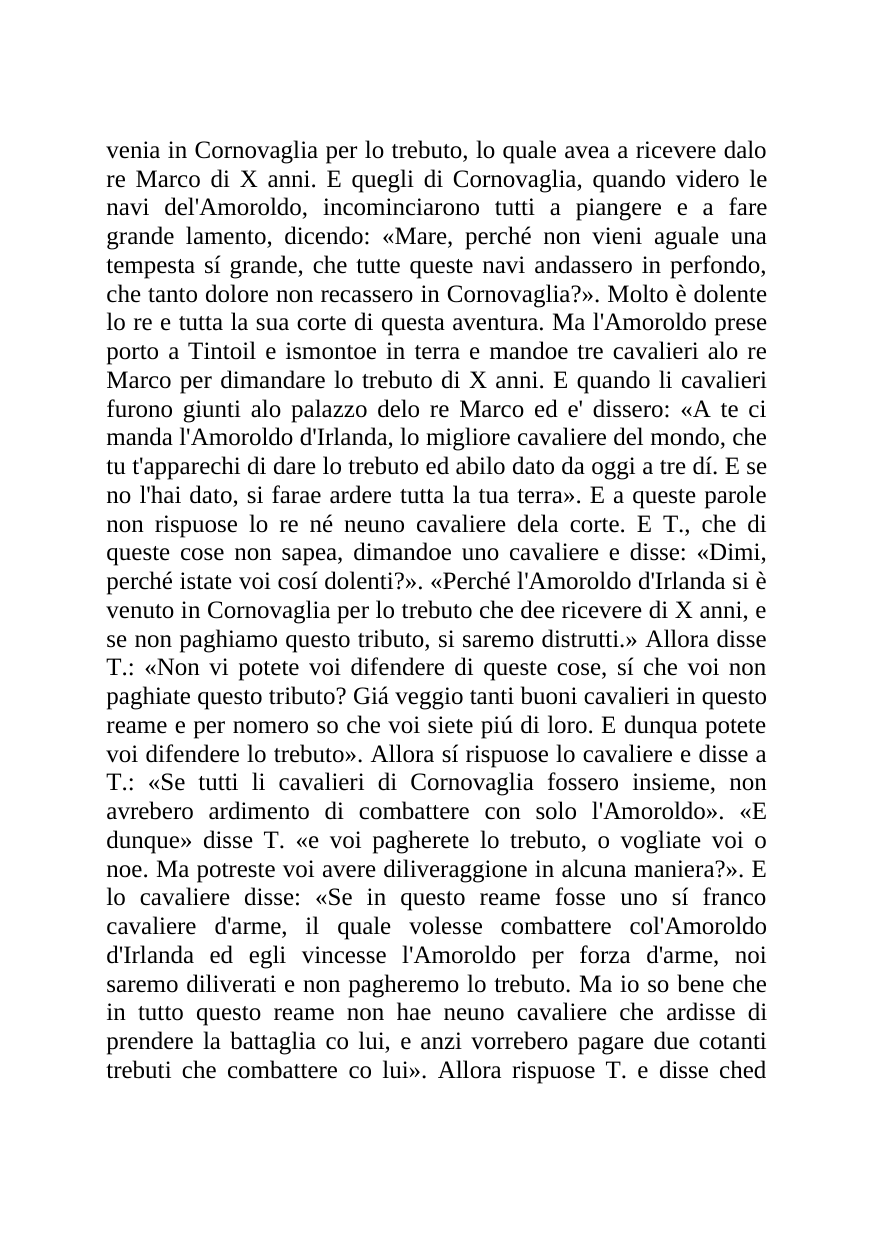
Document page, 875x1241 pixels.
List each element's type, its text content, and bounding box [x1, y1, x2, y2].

text venia in Cornovaglia per lo trebuto, lo quale avea a ricevere dalo re Marco di X anni. E quegli di Cornovaglia, quando videro le navi del'Amoroldo, incominciarono tutti a piangere e a fare grande lamento, dicendo: «Mare, perché non vieni aguale una tempesta sí grande, che tutte queste navi andassero in perfondo, che tanto dolore non recassero in Cornovaglia?». Molto è dolente lo re e tutta la sua corte di questa aventura. Ma l'Amoroldo prese porto a Tintoil e ismontoe in terra e mandoe tre cavalieri alo re Marco per dimandare lo trebuto di X anni. E quando li cavalieri furono giunti alo palazzo delo re Marco ed e' dissero: «A te ci manda l'Amoroldo d'Irlanda, lo migliore cavaliere del mondo, che tu t'apparechi di dare lo trebuto ed abilo dato da oggi a tre dí. E se no l'hai dato, si farae ardere tutta la tua terra». E a queste parole non rispuose lo re né neuno cavaliere dela corte. E T., che di queste cose non sapea, dimandoe uno cavaliere e disse: «Dimi, perché istate voi cosí dolenti?». «Perché l'Amoroldo d'Irlanda si è venuto in Cornovaglia per lo trebuto che dee ricevere di X anni, e se non paghiamo questo tributo, si saremo distrutti.» Allora disse T.: «Non vi potete voi difendere di queste cose, sí che voi non paghiate questo tributo? Giá veggio tanti buoni cavalieri in questo reame e per nomero so che voi siete piú di loro. E dunqua potete voi difendere lo trebuto». Allora sí rispuose lo cavaliere e disse a T.: «Se tutti li cavalieri di Cornovaglia fossero insieme, non avrebero ardimento di combattere con solo l'Amoroldo». «E dunque» disse T. «e voi pagherete lo trebuto, o vogliate voi o noe. Ma potreste voi avere diliveraggione in alcuna maniera?». E lo cavaliere disse: «Se in questo reame fosse uno sí franco cavaliere d'arme, il quale volesse combattere col'Amoroldo d'Irlanda ed egli vincesse l'Amoroldo per forza d'arme, noi saremo diliverati e non pagheremo lo trebuto. Ma io so bene che in tutto questo reame non hae neuno cavaliere che ardisse di prendere la battaglia co lui, e anzi vorrebero pagare due cotanti trebuti che combattere co lui». Allora rispuose T. e disse ched [106, 135, 768, 1084]
